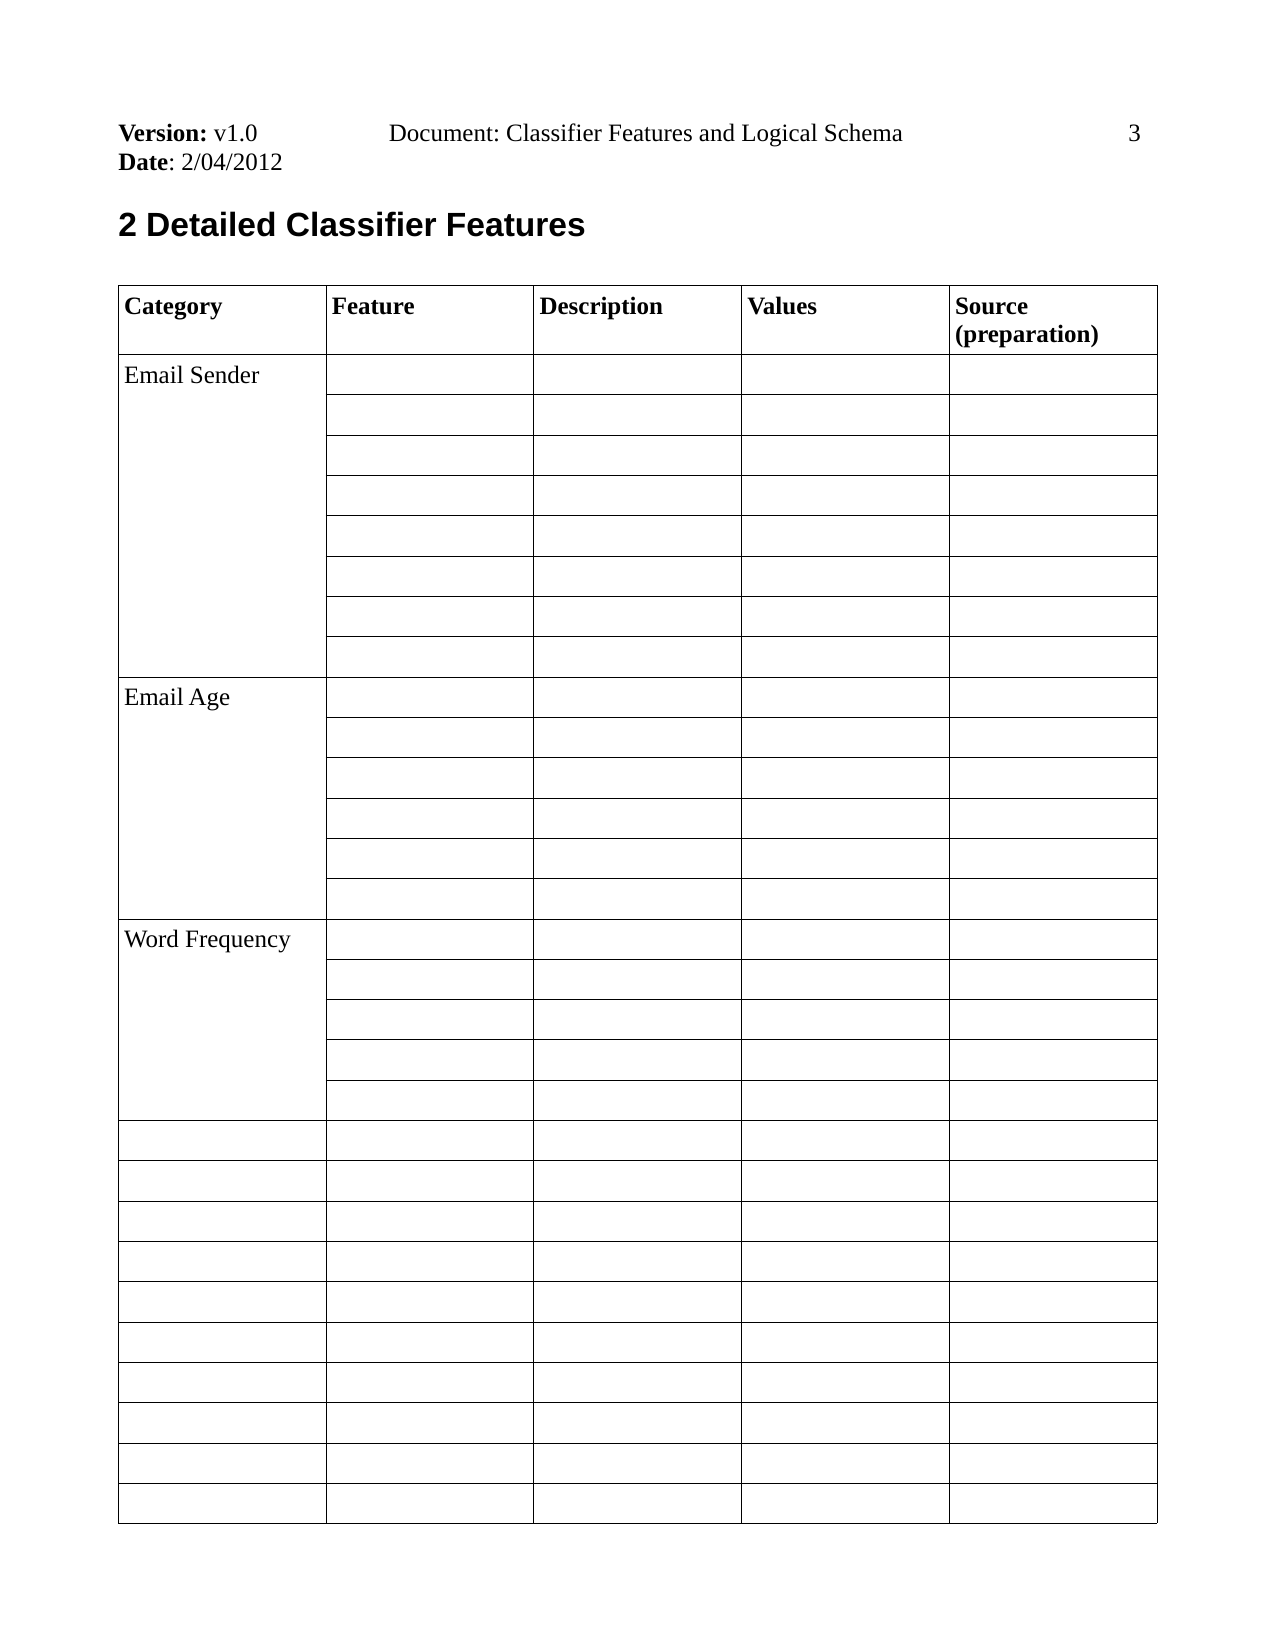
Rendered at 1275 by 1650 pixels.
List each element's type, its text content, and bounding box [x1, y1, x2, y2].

table_cell [742, 395, 949, 435]
table_cell Word Frequency [119, 920, 326, 1120]
table_header Feature [327, 286, 533, 354]
table_cell [327, 637, 533, 677]
table_cell [950, 1081, 1157, 1120]
table_cell [742, 920, 949, 959]
table_cell [742, 1363, 949, 1402]
table_cell [742, 1242, 949, 1281]
table_cell [119, 1363, 326, 1402]
table_cell [742, 1484, 949, 1523]
table_cell [119, 1121, 326, 1160]
table_cell [742, 678, 949, 717]
table_cell [327, 960, 533, 999]
table_cell [534, 1000, 741, 1039]
table_cell [534, 1040, 741, 1080]
table_cell [950, 1282, 1157, 1322]
table_cell [327, 355, 533, 394]
table_cell [742, 960, 949, 999]
table_cell [534, 1403, 741, 1442]
table_cell [534, 1161, 741, 1201]
table_header Source (preparation) [950, 286, 1157, 354]
table_cell [742, 355, 949, 394]
table_cell [742, 1161, 949, 1201]
table_cell [742, 839, 949, 878]
table_cell [327, 1161, 533, 1201]
table_cell [534, 516, 741, 556]
table_cell [327, 1202, 533, 1241]
table_cell [950, 1000, 1157, 1039]
table_cell [327, 597, 533, 636]
table_cell [742, 799, 949, 838]
table_cell [742, 476, 949, 515]
table_cell [327, 1363, 533, 1402]
table_cell [742, 1202, 949, 1241]
table_cell [119, 1202, 326, 1241]
table_cell [950, 960, 1157, 999]
table_cell [327, 1121, 533, 1160]
table_cell [950, 436, 1157, 475]
table_cell [950, 1121, 1157, 1160]
table_cell [327, 1081, 533, 1120]
table_cell [742, 1323, 949, 1362]
table_cell [950, 1161, 1157, 1201]
table_header Description [534, 286, 741, 354]
table_cell [742, 1403, 949, 1442]
table_cell [119, 1403, 326, 1442]
table_cell [534, 920, 741, 959]
table_cell [327, 920, 533, 959]
table_cell [534, 637, 741, 677]
table_cell [534, 799, 741, 838]
table_cell [950, 516, 1157, 556]
table_cell [742, 879, 949, 918]
table_cell [119, 1282, 326, 1322]
table_cell [534, 1242, 741, 1281]
table_cell [742, 1081, 949, 1120]
table_cell [950, 355, 1157, 394]
table_cell [950, 1242, 1157, 1281]
table_cell [950, 597, 1157, 636]
table_cell [950, 1444, 1157, 1483]
table_cell [742, 1282, 949, 1322]
table_cell [327, 1323, 533, 1362]
table_cell [742, 637, 949, 677]
table_cell [742, 1444, 949, 1483]
table_cell [327, 1242, 533, 1281]
table_cell [534, 1323, 741, 1362]
table_cell [327, 395, 533, 435]
table_cell [534, 879, 741, 918]
table_cell [950, 557, 1157, 596]
table_cell [950, 637, 1157, 677]
table_cell [742, 1040, 949, 1080]
table_cell [534, 758, 741, 797]
table_cell [742, 1000, 949, 1039]
table_cell [119, 1161, 326, 1201]
table_cell [534, 597, 741, 636]
table_cell [327, 758, 533, 797]
table_cell [119, 1444, 326, 1483]
table_cell [742, 516, 949, 556]
subtitle 2 Detailed Classifier Features [118, 205, 1157, 244]
table_cell [327, 557, 533, 596]
table_cell [950, 476, 1157, 515]
table_cell [950, 839, 1157, 878]
table_header Values [742, 286, 949, 354]
table_cell [327, 678, 533, 717]
table_cell [327, 879, 533, 918]
table_cell [534, 1121, 741, 1160]
table_cell [534, 436, 741, 475]
table_cell [950, 1363, 1157, 1402]
table_cell [742, 557, 949, 596]
table_cell [950, 879, 1157, 918]
table_cell [950, 920, 1157, 959]
table_cell [534, 355, 741, 394]
table_cell [327, 718, 533, 757]
table_cell [119, 1323, 326, 1362]
table_cell [950, 758, 1157, 797]
table_cell [534, 395, 741, 435]
table_cell [534, 557, 741, 596]
table_cell [119, 1484, 326, 1523]
table_cell [327, 476, 533, 515]
table_cell [950, 395, 1157, 435]
table_cell [327, 1403, 533, 1442]
table_cell [327, 1282, 533, 1322]
table_cell [534, 476, 741, 515]
table_cell [327, 1040, 533, 1080]
table_cell [742, 1121, 949, 1160]
table_cell [742, 436, 949, 475]
table_cell [742, 597, 949, 636]
table_cell Email Sender [119, 355, 326, 677]
table_cell [742, 718, 949, 757]
table_cell [534, 1081, 741, 1120]
table_cell [742, 758, 949, 797]
table_cell [950, 1484, 1157, 1523]
table_cell [534, 839, 741, 878]
table_cell [327, 1484, 533, 1523]
table_cell [950, 718, 1157, 757]
table_cell [534, 1363, 741, 1402]
table_header Category [119, 286, 326, 354]
table_cell [327, 1444, 533, 1483]
table_cell [119, 1242, 326, 1281]
table_cell [534, 678, 741, 717]
table_cell [327, 1000, 533, 1039]
table_cell Email Age [119, 678, 326, 918]
table_cell [950, 799, 1157, 838]
table_cell [327, 436, 533, 475]
table_cell [950, 1040, 1157, 1080]
table_cell [534, 718, 741, 757]
table_cell [950, 1323, 1157, 1362]
table_cell [534, 1282, 741, 1322]
table_cell [327, 516, 533, 556]
table_cell [327, 839, 533, 878]
table_cell [950, 1403, 1157, 1442]
table_cell [534, 1202, 741, 1241]
table_cell [534, 1484, 741, 1523]
table_cell [950, 678, 1157, 717]
table_cell [534, 960, 741, 999]
table_cell [534, 1444, 741, 1483]
table_cell [950, 1202, 1157, 1241]
table_cell [327, 799, 533, 838]
